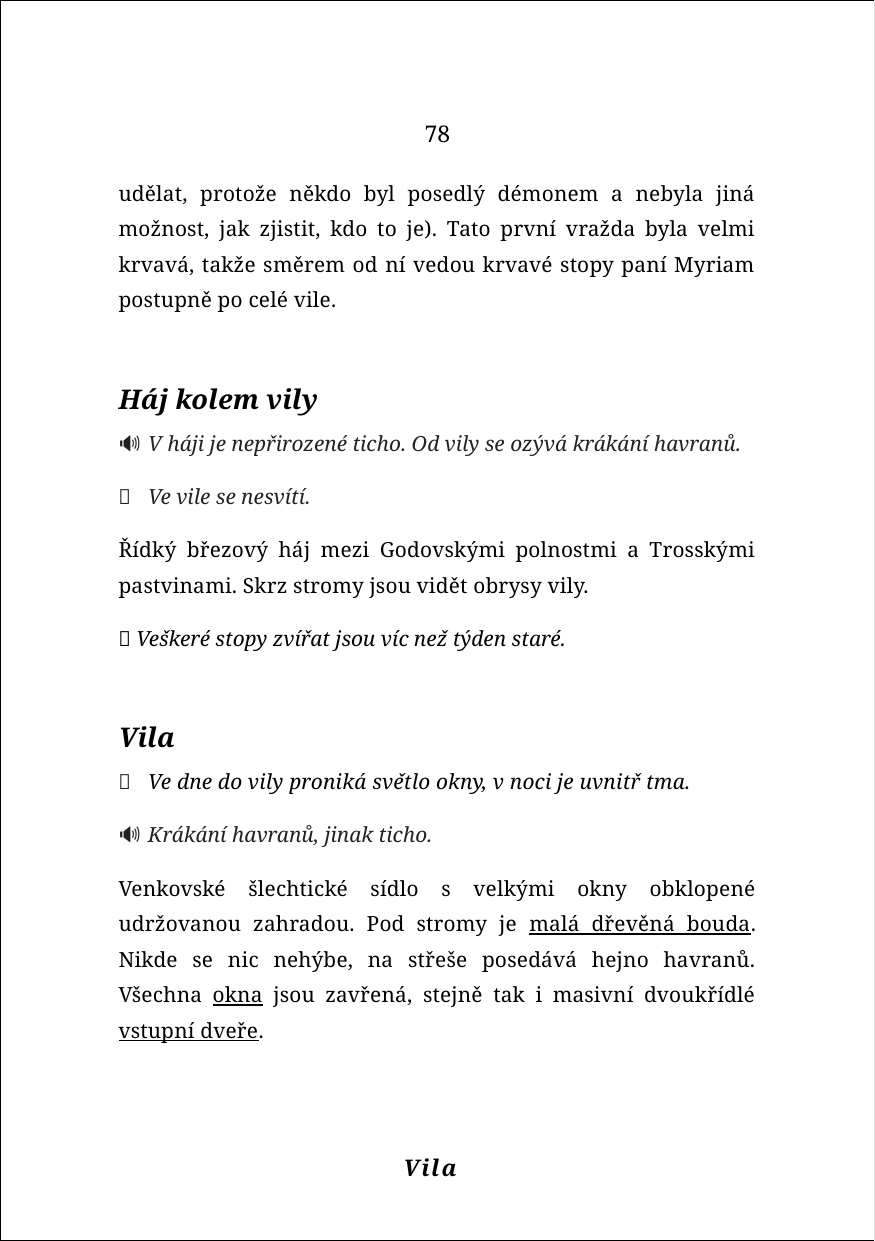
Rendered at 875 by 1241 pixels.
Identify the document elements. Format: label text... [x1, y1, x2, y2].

text 👣 Veškeré stopy zvířat jsou víc než týden staré. [118, 624, 756, 652]
text Venkovské šlechtické sídlo s velkými okny obklopené udržovanou zahradou. Pod stromy je malá dřevěná bouda. Nikde se nic nehýbe, na střeše posedává hejno havranů. Všechna okna jsou zavřená, stejně tak i masivní dvoukřídlé vstupní dveře. [118, 874, 756, 1044]
text 💡 Ve vile se nesvítí. [118, 482, 756, 510]
text 🔊 Krákání havranů, jinak ticho. [118, 820, 756, 849]
subtitle Vila [118, 718, 756, 755]
subtitle Háj kolem vily [118, 380, 756, 417]
text Řídký březový háj mezi Godovskými polnostmi a Trosskými pastvinami. Skrz stromy jsou vidět obrysy vily. [118, 535, 756, 599]
text 💡 Ve dne do vily proniká světlo okny, v noci je uvnitř tma. [118, 767, 756, 796]
text 🔊 V háji je nepřirozené ticho. Od vily se ozývá krákání havranů. [118, 429, 756, 457]
text udělat, protože někdo byl posedlý démonem a nebyla jiná možnost, jak zjistit, kdo to je). Tato první vražda byla velmi krvavá, takže směrem od ní vedou krvavé stopy paní Myriam postupně po celé vile. [118, 179, 756, 314]
